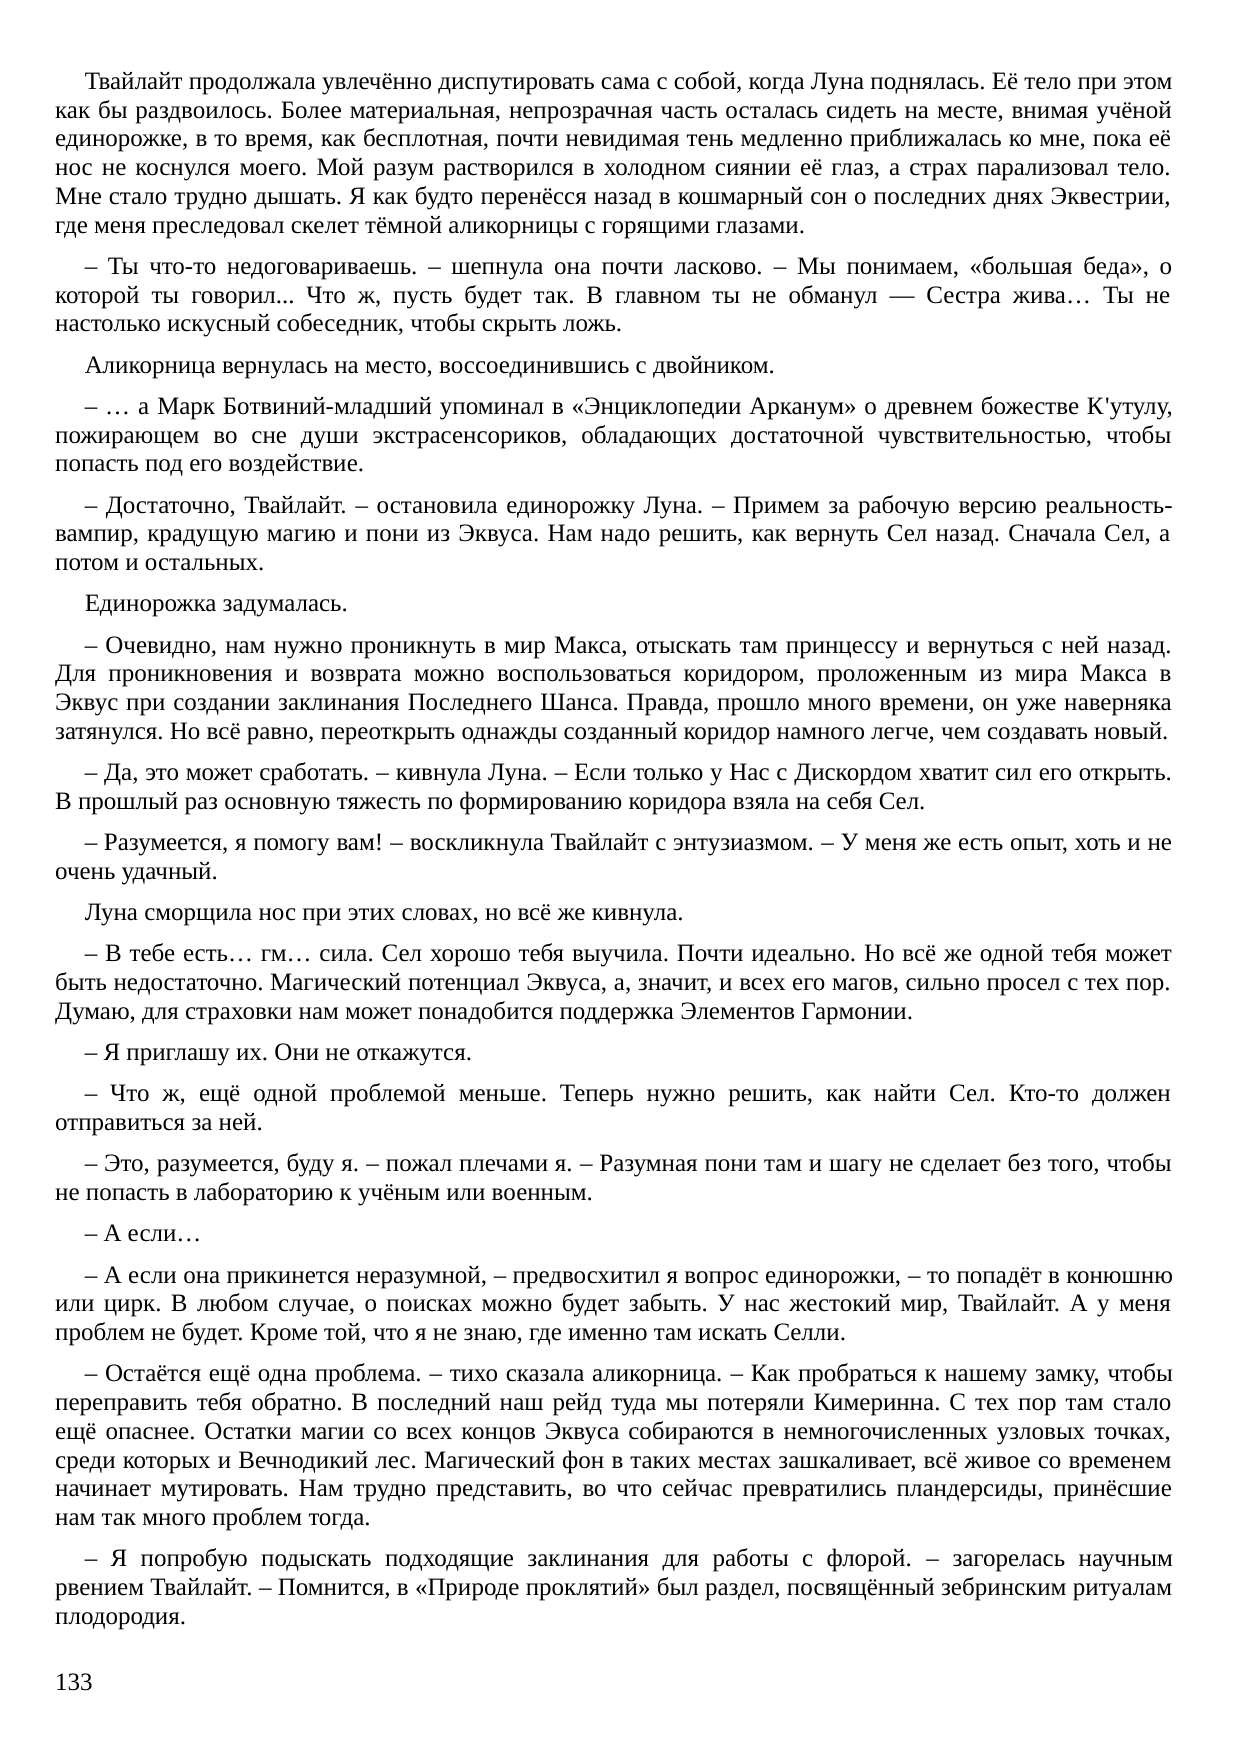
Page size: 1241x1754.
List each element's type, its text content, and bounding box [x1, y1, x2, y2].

text – Я приглашу их. Они не откажутся. [55, 1037, 1173, 1066]
text – Да, это может сработать. – кивнула Луна. – Если только у Нас с Дискордом хватит сил его открыть. В прошлый раз основную тяжесть по формированию коридора взяла на себя Сел. [55, 757, 1173, 815]
text – … а Марк Ботвиний-младший упоминал в «Энциклопедии Арканум» о древнем божестве К'утулу, пожирающем во сне души экстрасенсориков, обладающих достаточной чувствительностью, чтобы попасть под его воздействие. [55, 391, 1173, 477]
text Аликорница вернулась на место, воссоединившись с двойником. [55, 350, 1173, 378]
text – Остаётся ещё одна проблема. – тихо сказала аликорница. – Как пробраться к нашему замку, чтобы переправить тебя обратно. В последний наш рейд туда мы потеряли Кимеринна. С тех пор там стало ещё опаснее. Остатки магии со всех концов Эквуса собираются в немногочисленных узловых точках, среди которых и Вечнодикий лес. Магический фон в таких местах зашкаливает, всё живое со временем начинает мутировать. Нам трудно представить, во что сейчас превратились пландерсиды, принёсшие нам так много проблем тогда. [55, 1358, 1173, 1531]
text – Ты что-то недоговариваешь. – шепнула она почти ласково. – Мы понимаем, «большая беда», о которой ты говорил... Что ж, пусть будет так. В главном ты не обманул — Сестра жива… Ты не настолько искусный собеседник, чтобы скрыть ложь. [55, 251, 1173, 337]
text Луна сморщила нос при этих словах, но всё же кивнула. [55, 897, 1173, 926]
text Твайлайт продолжала увлечённо диспутировать сама с собой, когда Луна поднялась. Её тело при этом как бы раздвоилось. Более материальная, непрозрачная часть осталась сидеть на месте, внимая учёной единорожке, в то время, как бесплотная, почти невидимая тень медленно приближалась ко мне, пока её нос не коснулся моего. Мой разум растворился в холодном сиянии её глаз, а страх парализовал тело. Мне стало трудно дышать. Я как будто перенёсся назад в кошмарный сон о последних днях Эквестрии, где меня преследовал скелет тёмной аликорницы с горящими глазами. [55, 66, 1173, 238]
text – Разумеется, я помогу вам! – воскликнула Твайлайт с энтузиазмом. – У меня же есть опыт, хоть и не очень удачный. [55, 827, 1173, 885]
text – Достаточно, Твайлайт. – остановила единорожку Луна. – Примем за рабочую версию реальность-вампир, крадущую магию и пони из Эквуса. Нам надо решить, как вернуть Сел назад. Сначала Сел, а потом и остальных. [55, 490, 1173, 576]
text – Я попробую подыскать подходящие заклинания для работы с флорой. – загорелась научным рвением Твайлайт. – Помнится, в «Природе проклятий» был раздел, посвящённый зебринским ритуалам плодородия. [55, 1543, 1173, 1630]
text – А если она прикинется неразумной, – предвосхитил я вопрос единорожки, – то попадёт в конюшню или цирк. В любом случае, о поисках можно будет забыть. У нас жестокий мир, Твайлайт. А у меня проблем не будет. Кроме той, что я не знаю, где именно там искать Селли. [55, 1260, 1173, 1346]
text – Что ж, ещё одной проблемой меньше. Теперь нужно решить, как найти Сел. Кто-то должен отправиться за ней. [55, 1078, 1173, 1136]
text – А если… [55, 1218, 1173, 1247]
text – Это, разумеется, буду я. – пожал плечами я. – Разумная пони там и шагу не сделает без того, чтобы не попасть в лабораторию к учёным или военным. [55, 1148, 1173, 1206]
text – Очевидно, нам нужно проникнуть в мир Макса, отыскать там принцессу и вернуться с ней назад. Для проникновения и возврата можно воспользоваться коридором, проложенным из мира Макса в Эквус при создании заклинания Последнего Шанса. Правда, прошло много времени, он уже наверняка затянулся. Но всё равно, переоткрыть однажды созданный коридор намного легче, чем создавать новый. [55, 630, 1173, 745]
text – В тебе есть… гм… сила. Сел хорошо тебя выучила. Почти идеально. Но всё же одной тебя может быть недостаточно. Магический потенциал Эквуса, а, значит, и всех его магов, сильно просел с тех пор. Думаю, для страховки нам может понадобится поддержка Элементов Гармонии. [55, 938, 1173, 1025]
text Единорожка задумалась. [55, 588, 1173, 617]
